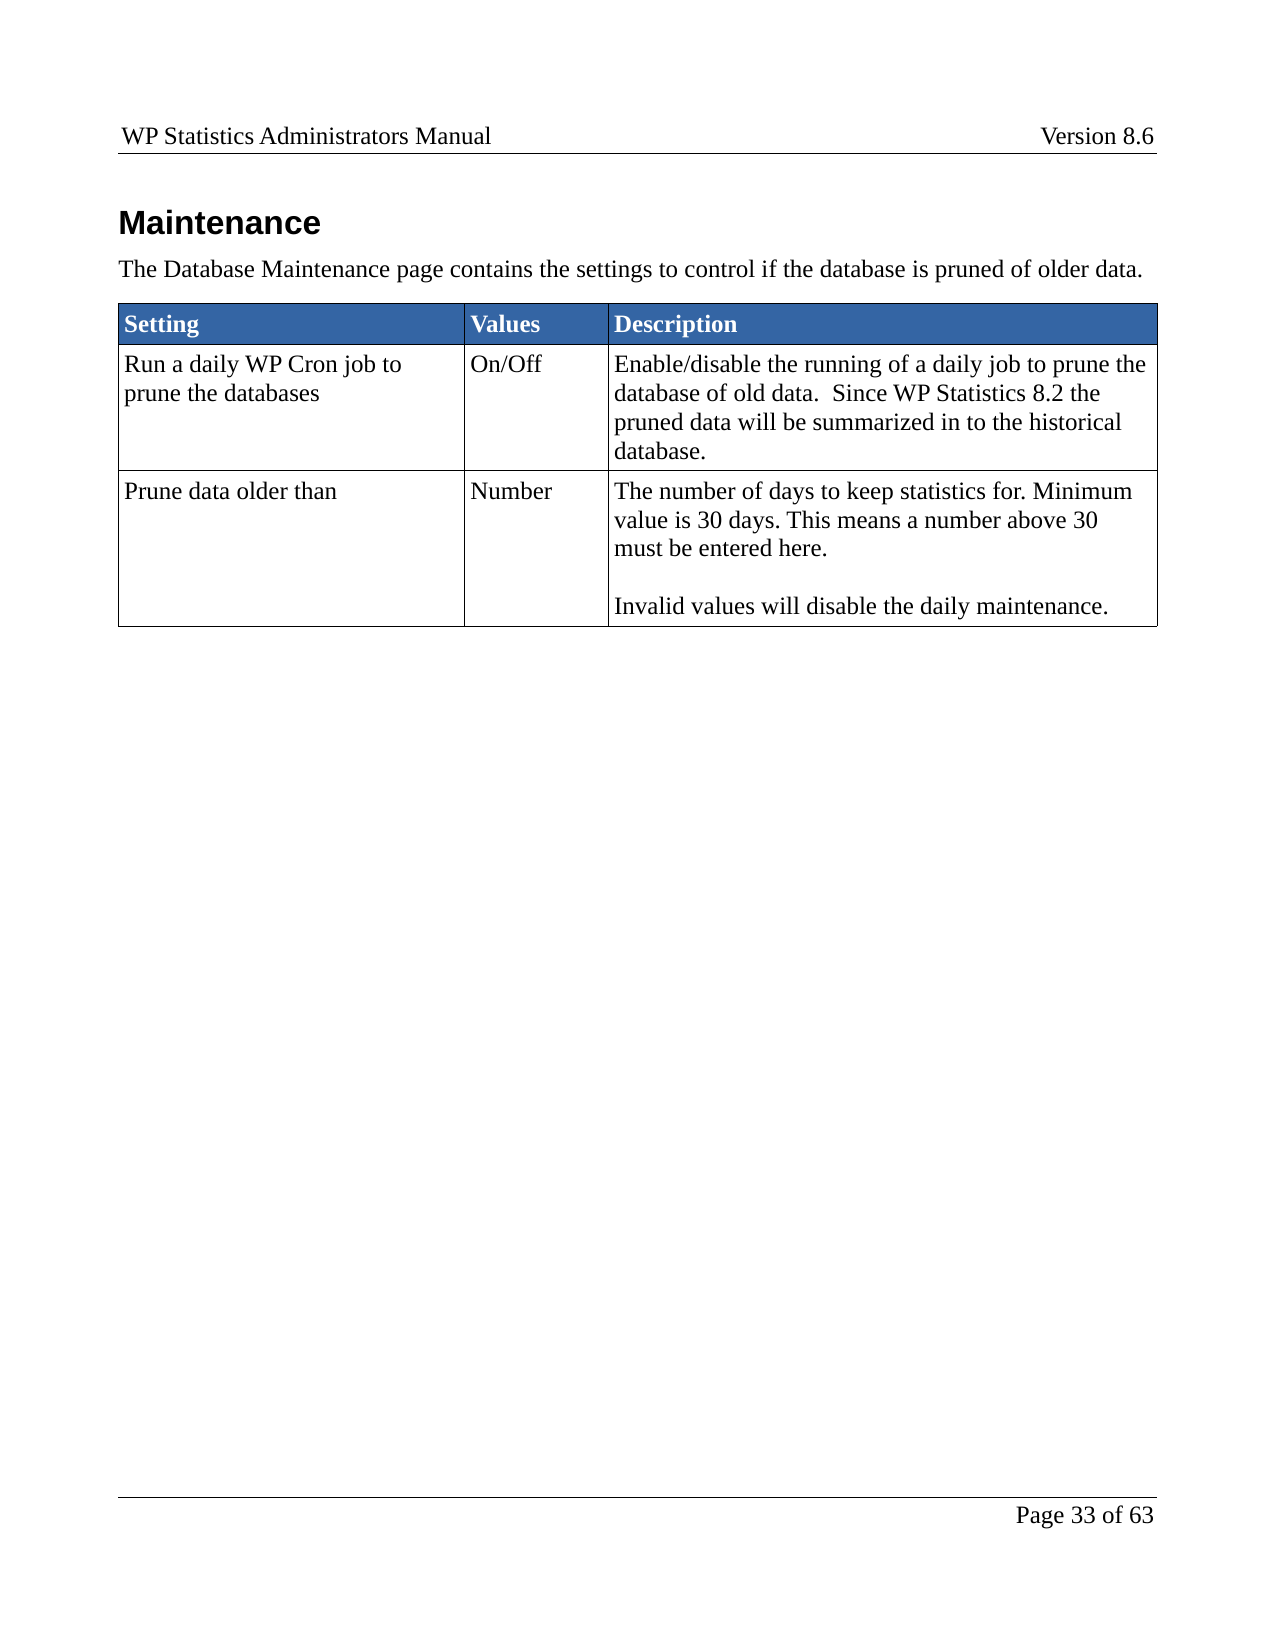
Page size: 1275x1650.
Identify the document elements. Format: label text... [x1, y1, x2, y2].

table_cell Prune data older than [119, 471, 464, 626]
text The Database Maintenance page contains the settings to control if the database is pruned of older data. [118, 254, 1157, 283]
table_cell On/Off [465, 345, 608, 470]
subtitle Maintenance [118, 203, 1157, 242]
table_header Description [609, 304, 1157, 344]
table_cell The number of days to keep statistics for. Minimum value is 30 days. This means a number above 30 must be entered here. Invalid values will disable the daily maintenance. [609, 471, 1157, 626]
table_header Values [465, 304, 608, 344]
table_header Setting [119, 304, 464, 344]
table_cell Enable/disable the running of a daily job to prune the database of old data. Since WP Statistics 8.2 the pruned data will be summarized in to the historical database. [609, 345, 1157, 470]
table_cell Run a daily WP Cron job to prune the databases [119, 345, 464, 470]
table_cell Number [465, 471, 608, 626]
